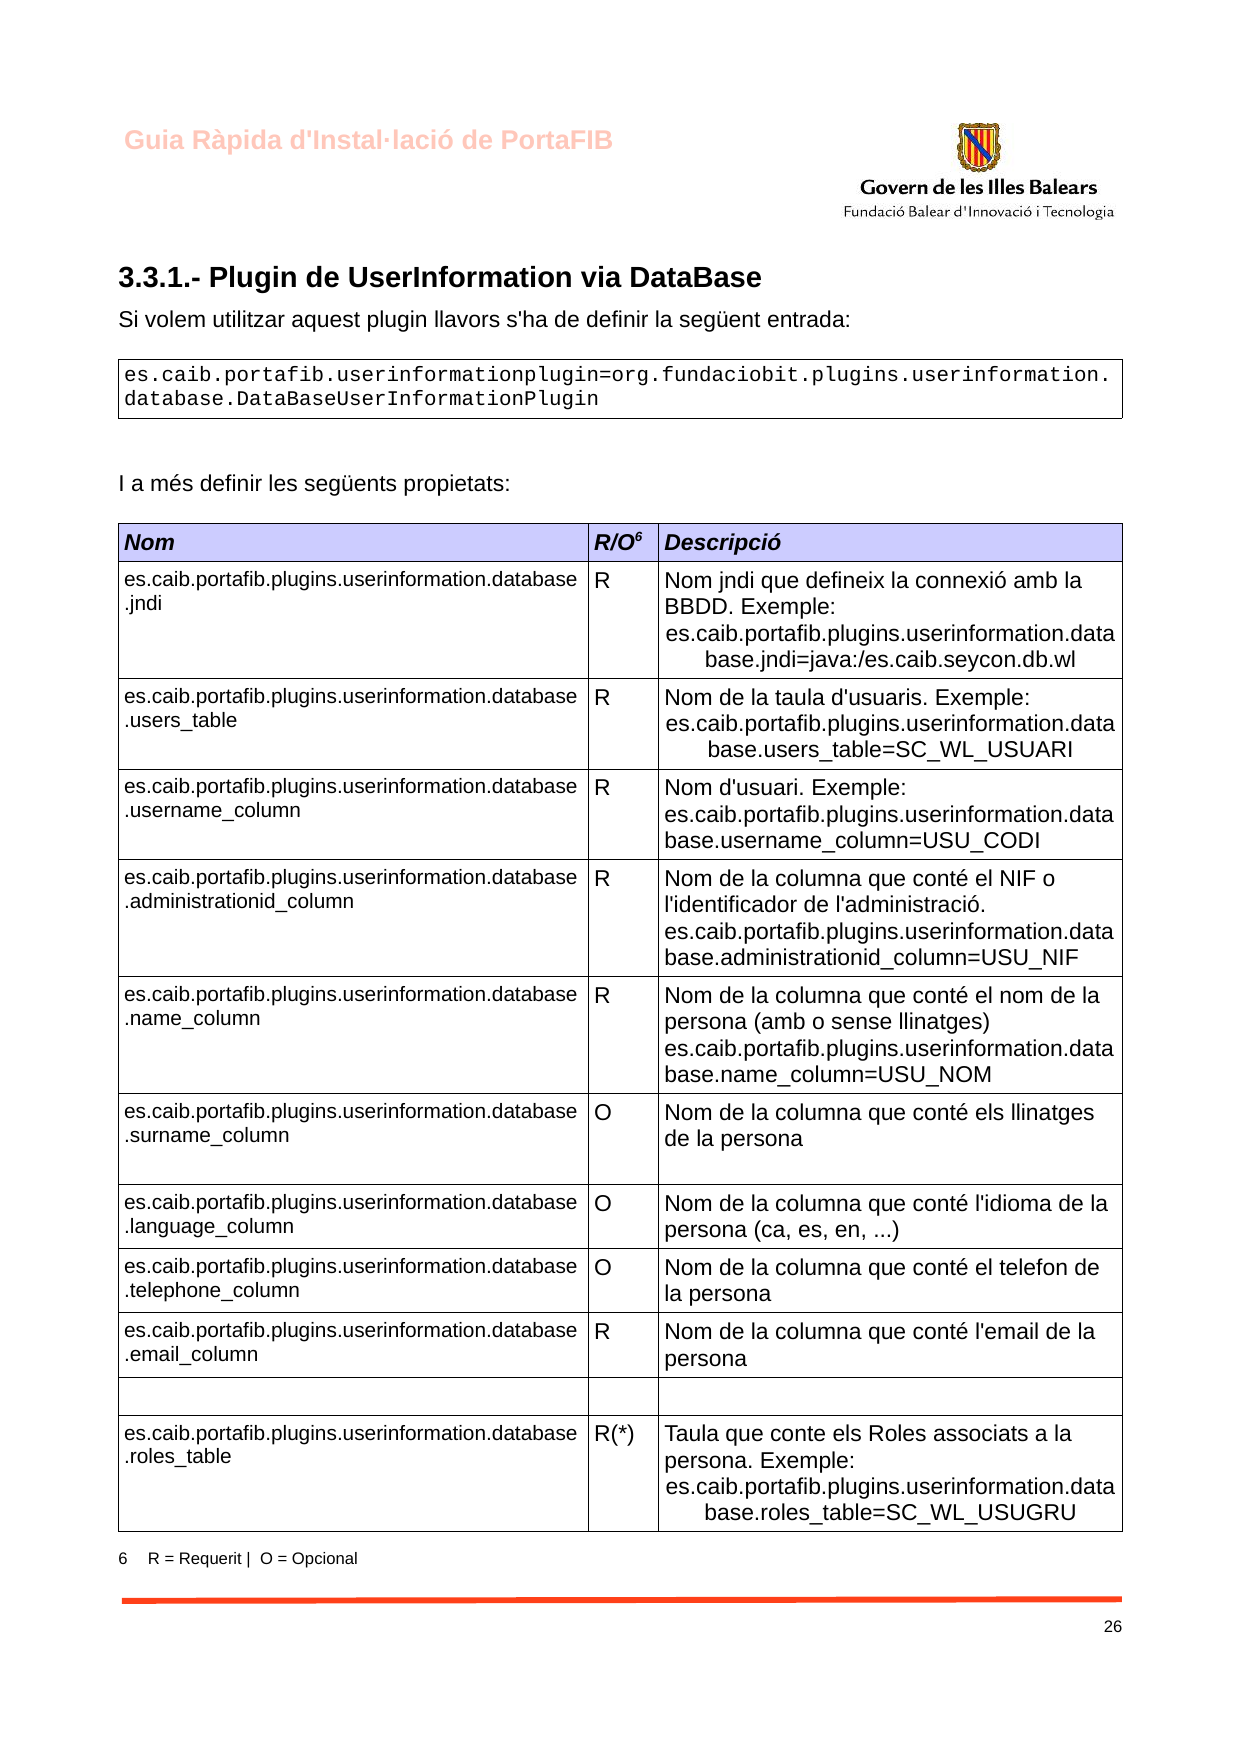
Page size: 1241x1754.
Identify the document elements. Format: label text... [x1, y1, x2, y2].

picture [840, 123, 1117, 220]
table_cell Nom de la columna que conté el telefon de la persona [659, 1249, 1122, 1312]
table_cell Nom jndi que defineix la connexió amb la BBDD. Exemple: es.caib.portafib.plugins.userinformation.database.jndi=java:/es.caib.seycon.db.wl [659, 562, 1122, 678]
table_cell R [589, 562, 658, 678]
table_cell Nom de la columna que conté els llinatges de la persona [659, 1094, 1122, 1184]
table_cell es.caib.portafib.plugins.userinformation.database.language_column [119, 1185, 588, 1248]
table_cell es.caib.portafib.plugins.userinformation.database.telephone_column [119, 1249, 588, 1312]
table_cell es.caib.portafib.plugins.userinformation.database.name_column [119, 977, 588, 1093]
table_cell Nom de la columna que conté el NIF o l'identificador de l'administració. es.caib.portafib.plugins.userinformation.database.administrationid_column=USU_NIF [659, 860, 1122, 976]
table_cell Nom de la taula d'usuaris. Exemple: es.caib.portafib.plugins.userinformation.database.users_table=SC_WL_USUARI [659, 679, 1122, 768]
table_cell R(*) [589, 1416, 658, 1531]
table_cell Nom de la columna que conté el nom de la persona (amb o sense llinatges) es.caib.portafib.plugins.userinformation.database.name_column=USU_NOM [659, 977, 1122, 1093]
table_cell [659, 1378, 1122, 1414]
text I a més definir les següents propietats: [118, 470, 1122, 497]
table_cell R [589, 1313, 658, 1377]
table_header Nom [119, 524, 588, 561]
table_cell es.caib.portafib.plugins.userinformation.database.email_column [119, 1313, 588, 1377]
table_cell es.caib.portafib.plugins.userinformation.database.administrationid_column [119, 860, 588, 976]
table_cell R [589, 770, 658, 859]
table_cell es.caib.portafib.plugins.userinformation.database.username_column [119, 770, 588, 859]
table_cell es.caib.portafib.plugins.userinformation.database.roles_table [119, 1416, 588, 1531]
table_cell Nom de la columna que conté l'idioma de la persona (ca, es, en, ...) [659, 1185, 1122, 1248]
table_cell es.caib.portafib.plugins.userinformation.database.users_table [119, 679, 588, 768]
table_cell R [589, 860, 658, 976]
table_cell es.caib.portafib.plugins.userinformation.database.jndi [119, 562, 588, 678]
table_cell O [589, 1094, 658, 1184]
subtitle Plugin de UserInformation via DataBase [118, 260, 1122, 293]
table_cell Taula que conte els Roles associats a la persona. Exemple: es.caib.portafib.plugins.userinformation.database.roles_table=SC_WL_USUGRU [659, 1416, 1122, 1531]
table_cell Nom de la columna que conté l'email de la persona [659, 1313, 1122, 1377]
table_cell O [589, 1185, 658, 1248]
table_cell [589, 1378, 658, 1414]
table_cell Nom d'usuari. Exemple: es.caib.portafib.plugins.userinformation.database.username_column=USU_CODI [659, 770, 1122, 859]
table_cell [119, 1378, 588, 1414]
table_header es.caib.portafib.userinformationplugin=org.fundaciobit.plugins.userinformation.database.DataBaseUserInformationPlugin [119, 360, 1122, 417]
table_header Descripció [659, 524, 1122, 561]
table_header R/O [589, 524, 658, 561]
text Si volem utilitzar aquest plugin llavors s'ha de definir la següent entrada: [118, 306, 1122, 332]
table_cell es.caib.portafib.plugins.userinformation.database.surname_column [119, 1094, 588, 1184]
table_cell O [589, 1249, 658, 1312]
table_cell R [589, 679, 658, 768]
table_cell R [589, 977, 658, 1093]
